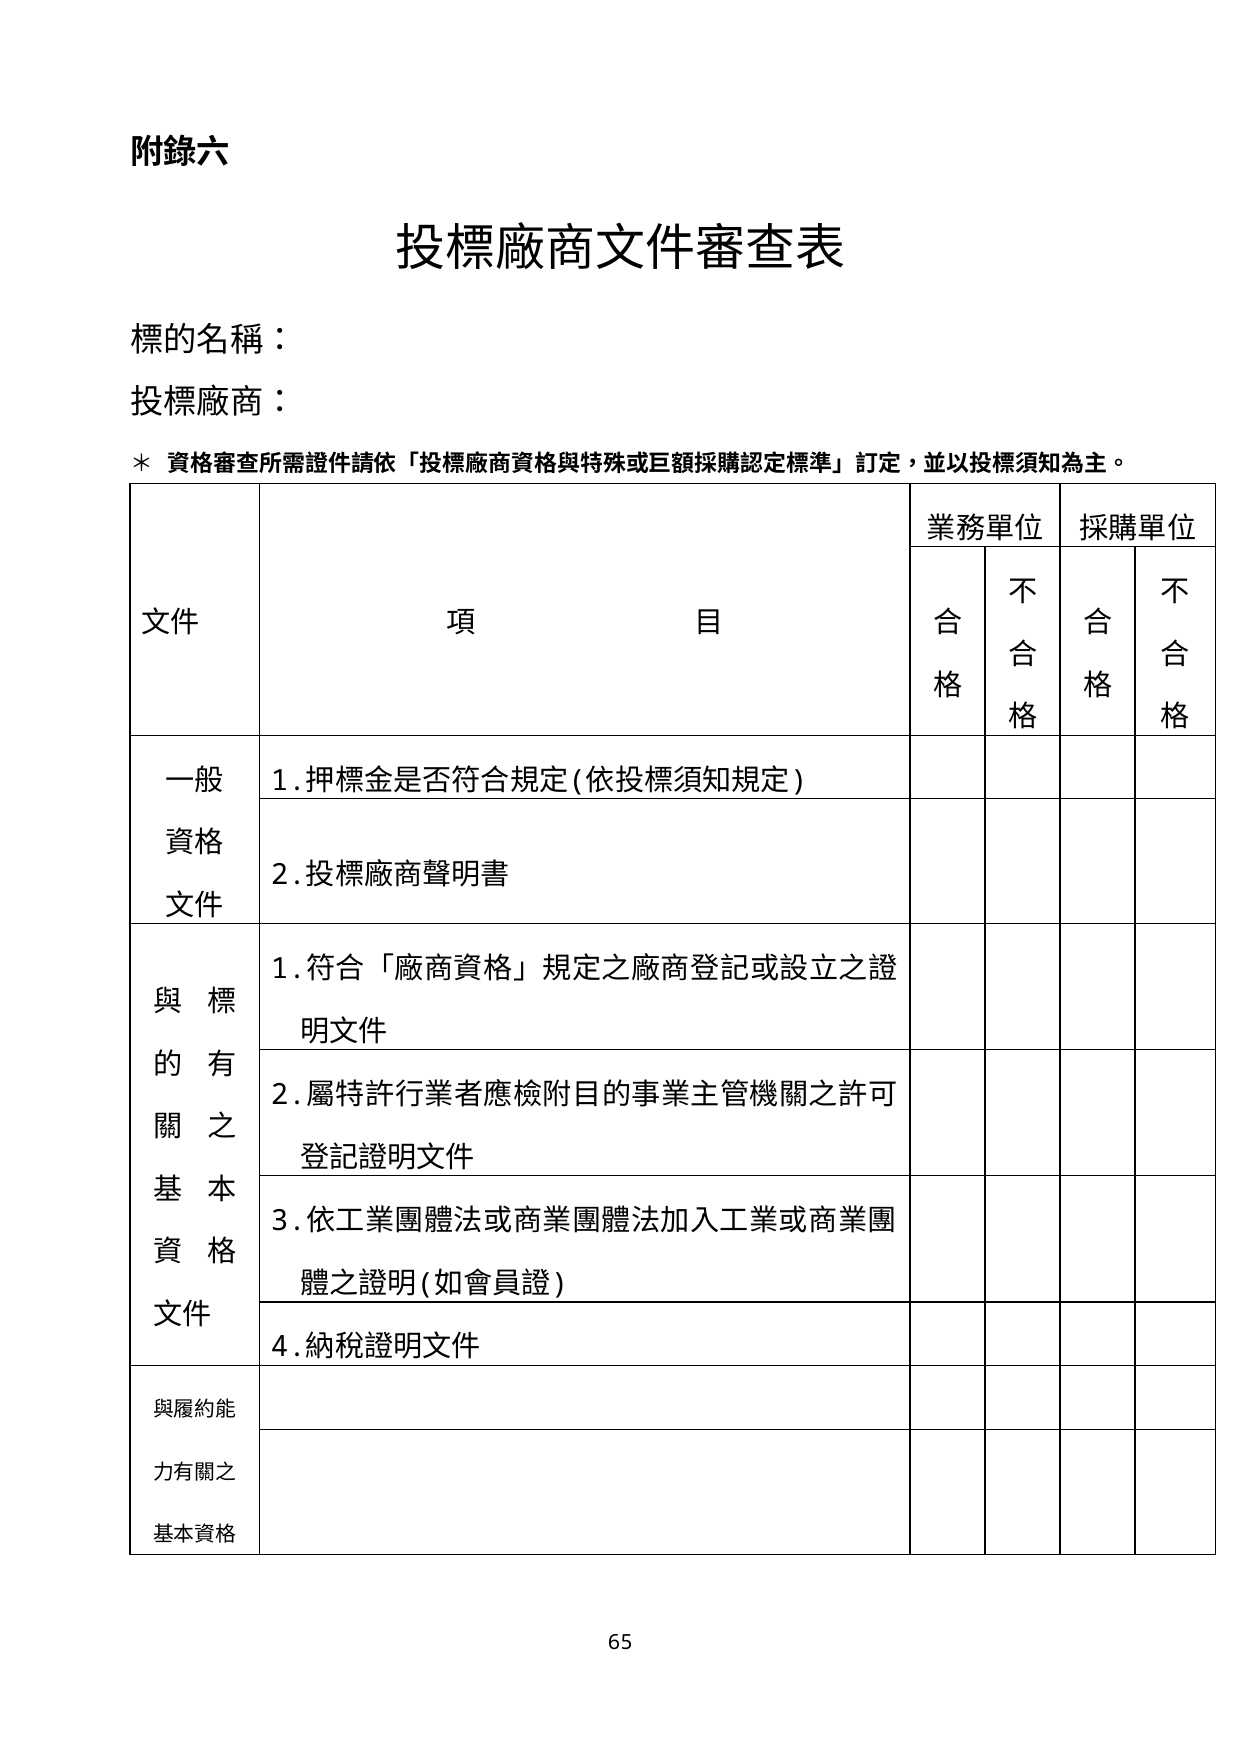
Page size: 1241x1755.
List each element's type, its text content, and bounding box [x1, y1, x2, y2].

table_cell 2.屬特許行業者應檢附目的事業主管機關之許可登記證明文件 [260, 1050, 909, 1175]
table_header 採購單位 [1061, 484, 1215, 546]
table_cell [911, 924, 984, 1049]
table_cell 合格 [911, 547, 984, 735]
table_cell 2.投標廠商聲明書 [260, 799, 909, 923]
table_cell [986, 924, 1059, 1049]
table_cell [1136, 1366, 1215, 1428]
table_cell [1061, 736, 1134, 798]
table_cell [1136, 799, 1215, 923]
table_cell [1136, 924, 1215, 1049]
table_cell [1061, 1430, 1134, 1553]
table_cell 3.依工業團體法或商業團體法加入工業或商業團體之證明(如會員證) [260, 1176, 909, 1301]
table_cell [1061, 924, 1134, 1049]
table_cell [1136, 1050, 1215, 1175]
table_cell [986, 1050, 1059, 1175]
table_header 業務單位 [911, 484, 1059, 546]
table_cell [986, 1366, 1059, 1428]
table_cell [1061, 1050, 1134, 1175]
list 資格審查所需證件請依「投標廠商資格與特殊或巨額採購認定標準」訂定，並以投標須知為主。 [130, 420, 1110, 483]
table_header 項 目 [260, 484, 909, 735]
table_cell [986, 799, 1059, 923]
table_cell [1136, 736, 1215, 798]
table_cell 與履約能力有關之基本資格文件 [131, 1366, 259, 1553]
text 標的名稱： [130, 295, 1110, 358]
table_cell [986, 1303, 1059, 1365]
table_cell 1.押標金是否符合規定(依投標須知規定) [260, 736, 909, 798]
table_cell [986, 1430, 1059, 1553]
table_cell [1061, 1366, 1134, 1428]
table_cell [911, 1366, 984, 1428]
table_cell 不合格 [1136, 547, 1215, 735]
table_cell [260, 1366, 909, 1428]
table_cell [260, 1430, 909, 1553]
text 附錄六 [130, 108, 1110, 170]
table_cell [911, 736, 984, 798]
table_cell 與標的有關之基本資格文件 [131, 924, 259, 1365]
table_cell 合格 [1061, 547, 1134, 735]
table_cell [986, 736, 1059, 798]
table_header 文件 [131, 484, 259, 735]
table_cell [1061, 799, 1134, 923]
table_cell [986, 1176, 1059, 1301]
table_cell [911, 1176, 984, 1301]
table_cell [1136, 1303, 1215, 1365]
table_cell [911, 799, 984, 923]
table_cell 不合格 [986, 547, 1059, 735]
text 投標廠商文件審查表 [130, 170, 1110, 295]
table_cell [1136, 1430, 1215, 1553]
table_cell [911, 1430, 984, 1553]
table_cell 1.符合「廠商資格」規定之廠商登記或設立之證明文件 [260, 924, 909, 1049]
table_cell [1136, 1176, 1215, 1301]
table_cell [1061, 1303, 1134, 1365]
table_cell [911, 1050, 984, 1175]
text 投標廠商： [130, 358, 1110, 420]
table_cell [1061, 1176, 1134, 1301]
table_cell 一般資格文件 [131, 736, 259, 923]
table_cell 4.納稅證明文件 [260, 1303, 909, 1365]
table_cell [911, 1303, 984, 1365]
